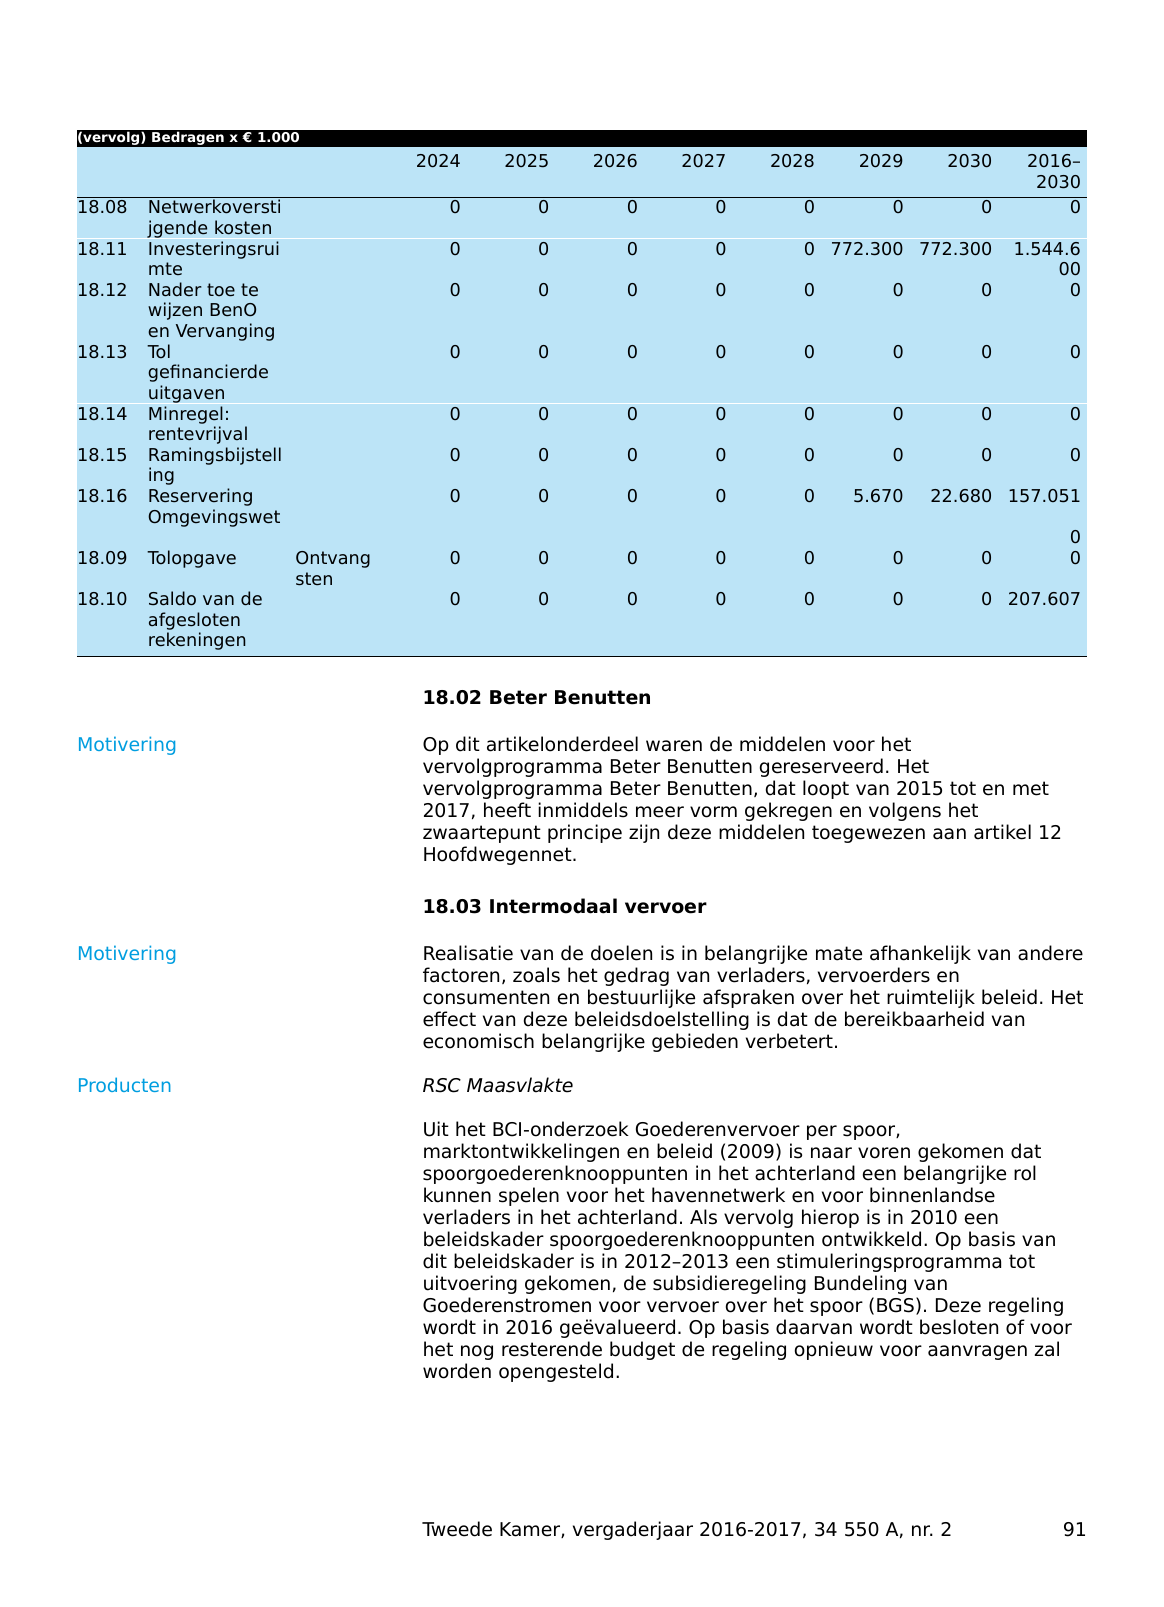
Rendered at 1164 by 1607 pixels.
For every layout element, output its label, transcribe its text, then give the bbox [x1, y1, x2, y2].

table_cell 0 [555, 548, 644, 589]
table_cell 0 [378, 404, 466, 445]
table_cell [142, 527, 289, 548]
table_cell Nader toe te wijzen BenO en Vervanging [142, 280, 289, 342]
table_cell 0 [821, 404, 909, 445]
table_cell [821, 527, 909, 548]
table_cell [289, 404, 378, 445]
table_cell 0 [644, 342, 732, 403]
table_cell Netwerkoverstijgende kosten [142, 198, 289, 238]
table_cell [732, 527, 821, 548]
table_cell 0 [555, 589, 644, 656]
table_cell [77, 527, 142, 548]
table_cell 2030 [909, 147, 998, 197]
text Motivering [77, 734, 399, 756]
table_cell 1.544.600 [998, 239, 1087, 280]
table_cell 0 [378, 486, 466, 527]
table_cell 0 [909, 589, 998, 656]
table_cell 0 [466, 342, 555, 403]
table_cell 0 [909, 342, 998, 403]
table_cell 157.051 [998, 486, 1087, 527]
table_cell 0 [378, 280, 466, 342]
table_cell 0 [466, 280, 555, 342]
table_cell [289, 589, 378, 656]
table_cell Tol gefinancierde uitgaven [142, 342, 289, 403]
table_cell 2025 [466, 147, 555, 197]
table_cell [909, 527, 998, 548]
table_cell Tolopgave [142, 548, 289, 589]
table_cell 0 [466, 198, 555, 238]
table_cell 0 [466, 589, 555, 656]
table_cell 0 [378, 239, 466, 280]
text Motivering [77, 943, 399, 964]
table_cell 0 [998, 280, 1087, 342]
table_cell 2027 [644, 147, 732, 197]
table_cell 0 [732, 239, 821, 280]
table_cell 0 [644, 198, 732, 238]
table_cell 0 [821, 342, 909, 403]
table_cell [77, 147, 289, 197]
table_cell 0 [998, 404, 1087, 445]
table_cell 0 [644, 589, 732, 656]
table_cell 0 [466, 486, 555, 527]
table_cell 18.16 [77, 486, 142, 527]
table_cell 0 [732, 404, 821, 445]
table_cell 0 [821, 445, 909, 486]
table_cell [378, 527, 466, 548]
table_cell 0 [644, 486, 732, 527]
table_cell 0 [732, 198, 821, 238]
table_cell 0 [998, 548, 1087, 589]
table_cell 0 [378, 589, 466, 656]
table_cell 2024 [378, 147, 466, 197]
subtitle 18.02 Beter Benutten [422, 687, 1087, 709]
table_cell [289, 198, 378, 238]
table_cell 0 [821, 280, 909, 342]
table_cell 0 [998, 527, 1087, 548]
table_cell 18.13 [77, 342, 142, 403]
table_cell 0 [466, 404, 555, 445]
table_cell Ramingsbijstelling [142, 445, 289, 486]
table_cell 207.607 [998, 589, 1087, 656]
table_cell 0 [732, 280, 821, 342]
table_cell 0 [555, 445, 644, 486]
table_cell 2028 [732, 147, 821, 197]
table_cell Reservering Omgevingswet [142, 486, 289, 527]
table_cell 0 [732, 486, 821, 527]
table_cell 0 [998, 198, 1087, 238]
table_cell 2029 [821, 147, 909, 197]
table_cell 0 [644, 548, 732, 589]
table_cell 0 [732, 548, 821, 589]
table_cell 0 [732, 589, 821, 656]
table_cell 2026 [555, 147, 644, 197]
text Op dit artikelonderdeel waren de middelen voor het vervolgprogramma Beter Benutten gereserveerd. Het vervolgprogramma Beter Benutten, dat loopt van 2015 tot en met 2017, heeft inmiddels meer vorm gekregen en volgens het zwaartepunt principe zijn deze middelen toegewezen aan artikel 12 Hoofdwegennet. [422, 734, 1087, 866]
table_cell 18.08 [77, 198, 142, 238]
table_cell [289, 280, 378, 342]
table_cell [644, 527, 732, 548]
table_cell 0 [909, 198, 998, 238]
table_cell 2016–2030 [998, 147, 1087, 197]
table_cell [466, 527, 555, 548]
table_cell 18.14 [77, 404, 142, 445]
table_cell 772.300 [821, 239, 909, 280]
table_cell 0 [821, 548, 909, 589]
table_cell 772.300 [909, 239, 998, 280]
text Uit het BCI-onderzoek Goederenvervoer per spoor, marktontwikkelingen en beleid (2009) is naar voren gekomen dat spoorgoederenknooppunten in het achterland een belangrijke rol kunnen spelen voor het havennetwerk en voor binnenlandse verladers in het achterland. Als vervolg hierop is in 2010 een beleidskader spoorgoederenknooppunten ontwikkeld. Op basis van dit beleidskader is in 2012–2013 een stimuleringsprogramma tot uitvoering gekomen, de subsidieregeling Bundeling van Goederenstromen voor vervoer over het spoor (BGS). Deze regeling wordt in 2016 geëvalueerd. Op basis daarvan wordt besloten of voor het nog resterende budget de regeling opnieuw voor aanvragen zal worden opengesteld. [422, 1119, 1087, 1383]
table_cell 0 [732, 342, 821, 403]
table_cell 22.680 [909, 486, 998, 527]
table_cell [289, 342, 378, 403]
table_cell 0 [555, 198, 644, 238]
table_cell Ontvangsten [289, 548, 378, 589]
table_cell 0 [821, 198, 909, 238]
table_cell [555, 527, 644, 548]
table_cell 0 [644, 445, 732, 486]
text Realisatie van de doelen is in belangrijke mate afhankelijk van andere factoren, zoals het gedrag van verladers, vervoerders en consumenten en bestuurlijke afspraken over het ruimtelijk beleid. Het effect van deze beleidsdoelstelling is dat de bereikbaarheid van economisch belangrijke gebieden verbetert. [422, 943, 1087, 1052]
table_cell 0 [378, 548, 466, 589]
table_cell 0 [378, 445, 466, 486]
table_cell 18.10 [77, 589, 142, 656]
table_cell 18.09 [77, 548, 142, 589]
table_cell 5.670 [821, 486, 909, 527]
table_cell 0 [555, 239, 644, 280]
text Producten [77, 1075, 399, 1097]
table_cell 0 [909, 548, 998, 589]
table_cell 0 [555, 342, 644, 403]
table_cell [289, 445, 378, 486]
table_cell 18.15 [77, 445, 142, 486]
table_cell Minregel: rentevrijval [142, 404, 289, 445]
table_cell 0 [466, 548, 555, 589]
table_cell 0 [821, 589, 909, 656]
table_cell 0 [909, 280, 998, 342]
table_cell 0 [378, 198, 466, 238]
table_cell 0 [555, 280, 644, 342]
table_cell [289, 147, 378, 197]
table_cell 0 [555, 486, 644, 527]
table_cell 0 [644, 404, 732, 445]
table_cell 0 [909, 404, 998, 445]
subtitle 18.03 Intermodaal vervoer [422, 896, 1087, 918]
table_cell [289, 486, 378, 527]
table_cell [289, 527, 378, 548]
subtitle [77, 1097, 399, 1105]
subtitle RSC Maasvlakte [422, 1075, 1087, 1097]
table_cell 18.11 [77, 239, 142, 280]
table_cell 0 [466, 239, 555, 280]
table_cell [289, 239, 378, 280]
table_cell 0 [466, 445, 555, 486]
table_cell 18.12 [77, 280, 142, 342]
table_cell 0 [732, 445, 821, 486]
table_cell Saldo van de afgesloten rekeningen [142, 589, 289, 656]
table_header (vervolg) Bedragen x € 1.000 [77, 130, 1087, 146]
table_cell 0 [378, 342, 466, 403]
table_cell 0 [644, 280, 732, 342]
table_cell 0 [998, 445, 1087, 486]
table_cell Investeringsruimte [142, 239, 289, 280]
table_cell 0 [998, 342, 1087, 403]
table_cell 0 [555, 404, 644, 445]
table_cell 0 [909, 445, 998, 486]
table_cell 0 [644, 239, 732, 280]
